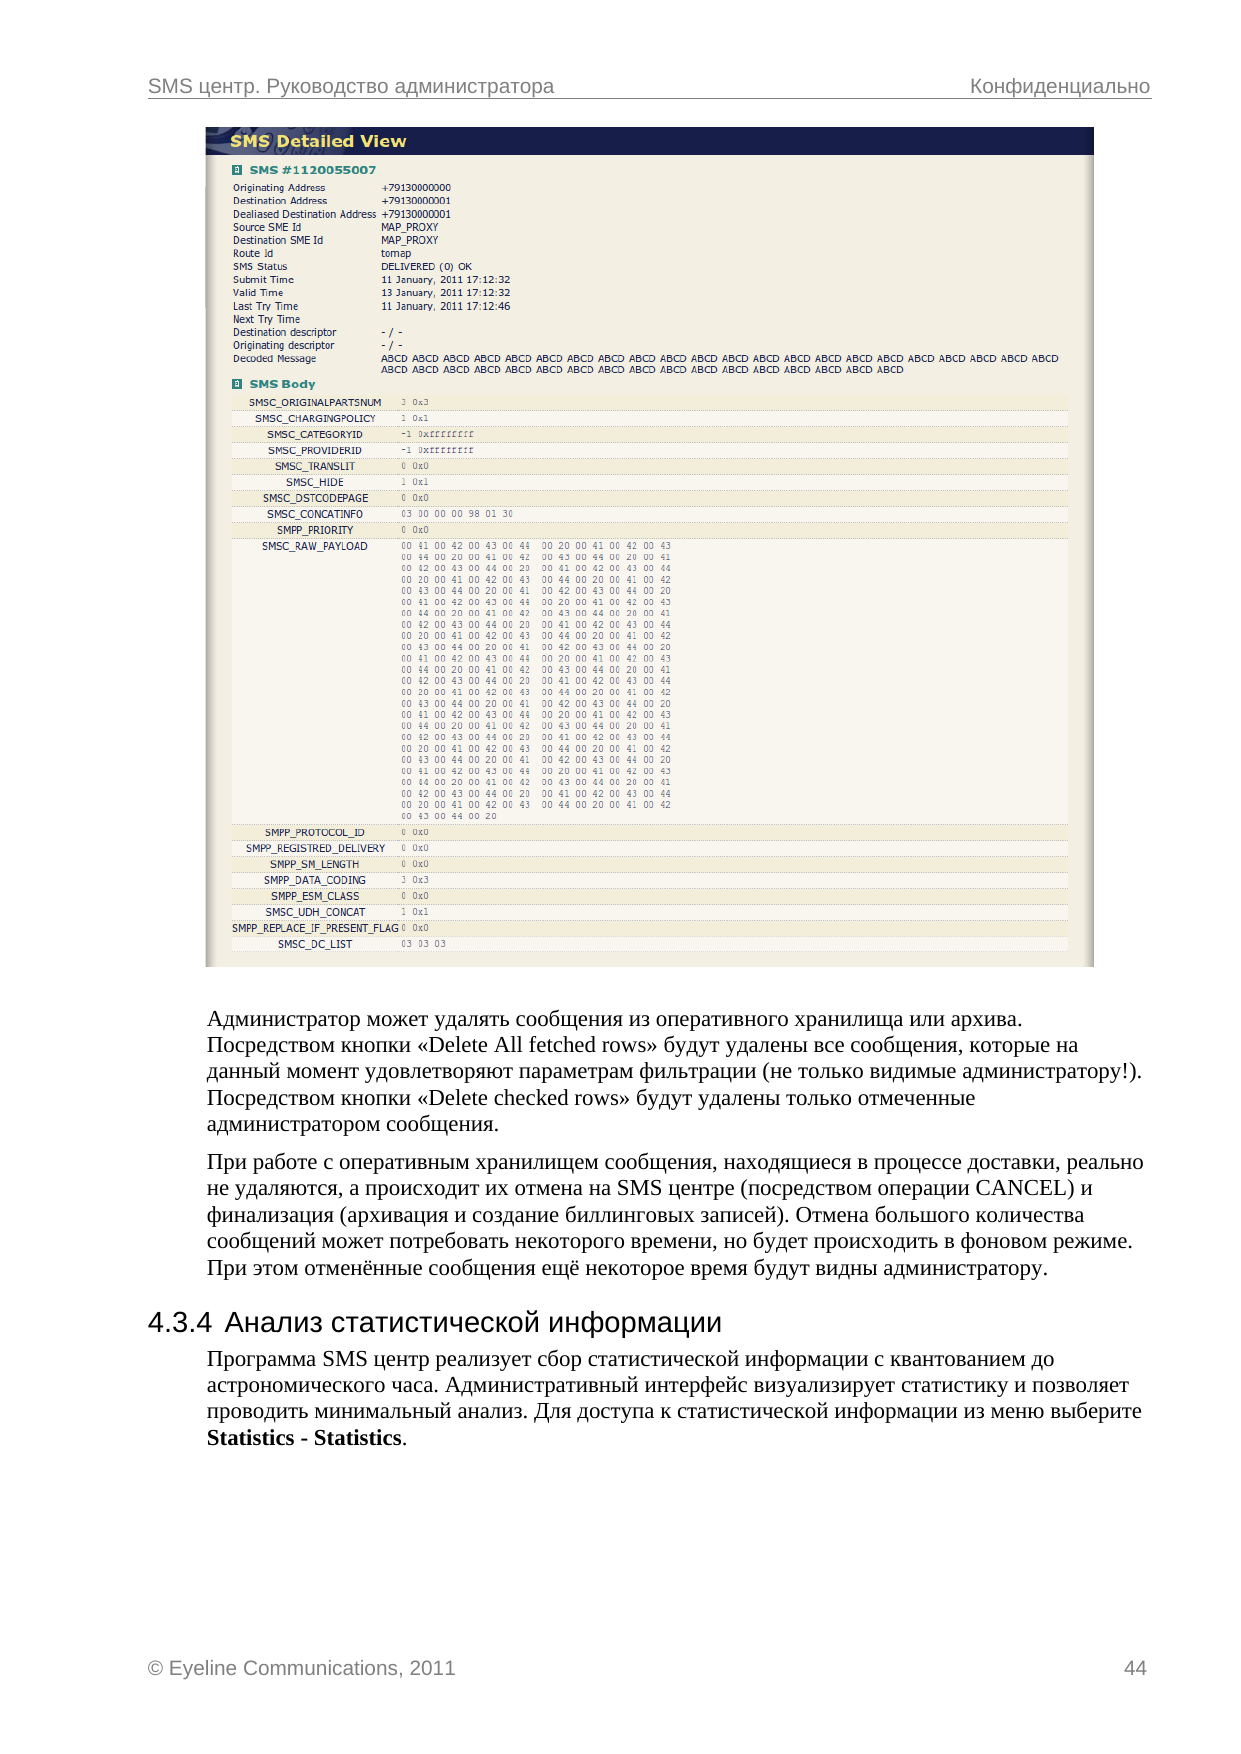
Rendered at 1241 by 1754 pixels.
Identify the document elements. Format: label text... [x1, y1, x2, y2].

text При работе с оперативным хранилищем сообщения, находящиеся в процессе доставки, реально не удаляются, а происходит их отмена на SMS центре (посредством операции CANCEL) и финализация (архивация и создание биллинговых записей). Отмена большого количества сообщений может потребовать некоторого времени, но будет происходить в фоновом режиме. При этом отменённые сообщения ещё некоторое время будут видны администратору. [207, 1148, 1152, 1280]
picture [205, 127, 1094, 967]
text Программа SMS центр реализует сбор статистической информации с квантованием до астрономического часа. Административный интерфейс визуализирует статистику и позволяет проводить минимальный анализ. Для доступа к статистической информации из меню выберите Statistics - Statistics. [207, 1345, 1152, 1450]
text Администратор может удалять сообщения из оперативного хранилища или архива. Посредством кнопки «Delete All fetched rows» будут удалены все сообщения, которые на данный момент удовлетворяют параметрам фильтрации (не только видимые администратору!). Посредством кнопки «Delete checked rows» будут удалены только отмеченные администратором сообщения. [207, 1004, 1152, 1136]
subtitle Анализ статистической информации [148, 1305, 1152, 1338]
